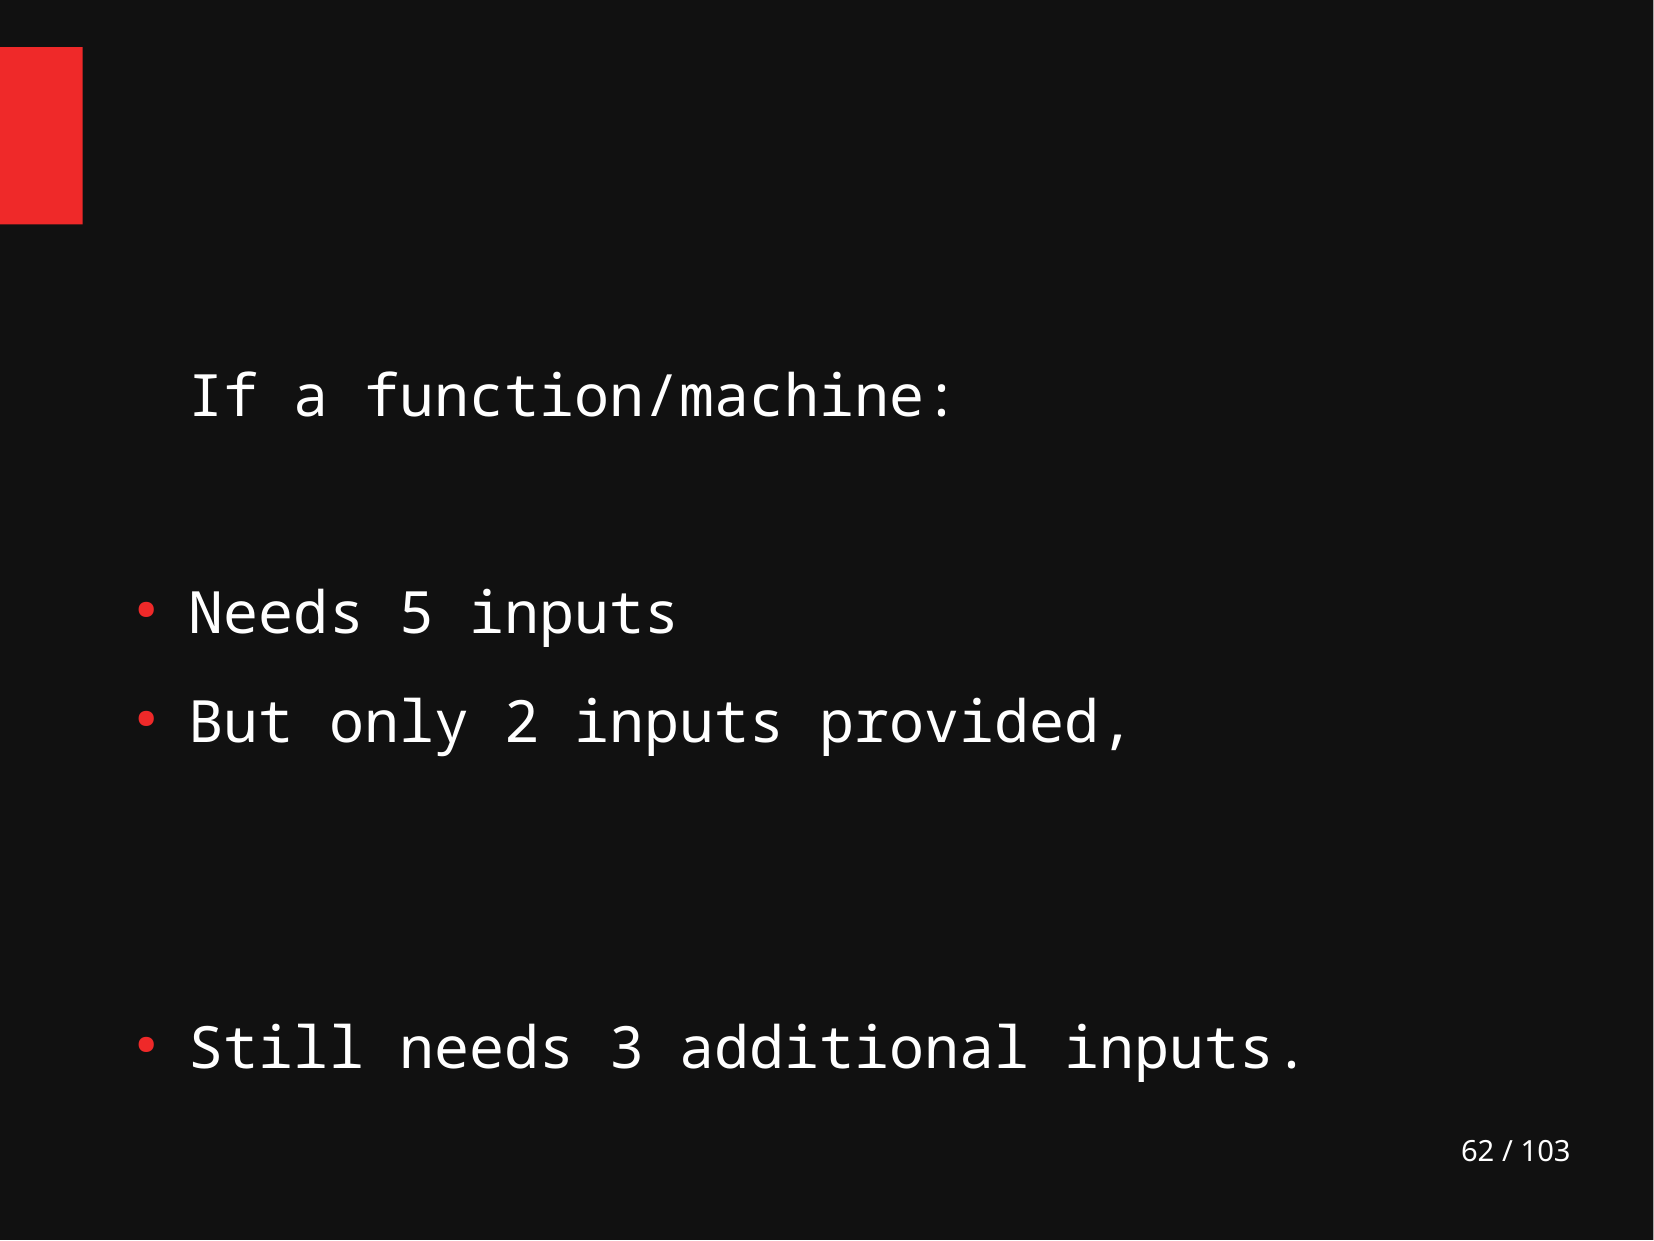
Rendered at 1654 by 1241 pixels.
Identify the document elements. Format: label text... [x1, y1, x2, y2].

list If a function/machine: Needs 5 inputs But only 2 inputs provided, Still needs 3 additional inputs. [118, 354, 1536, 1074]
